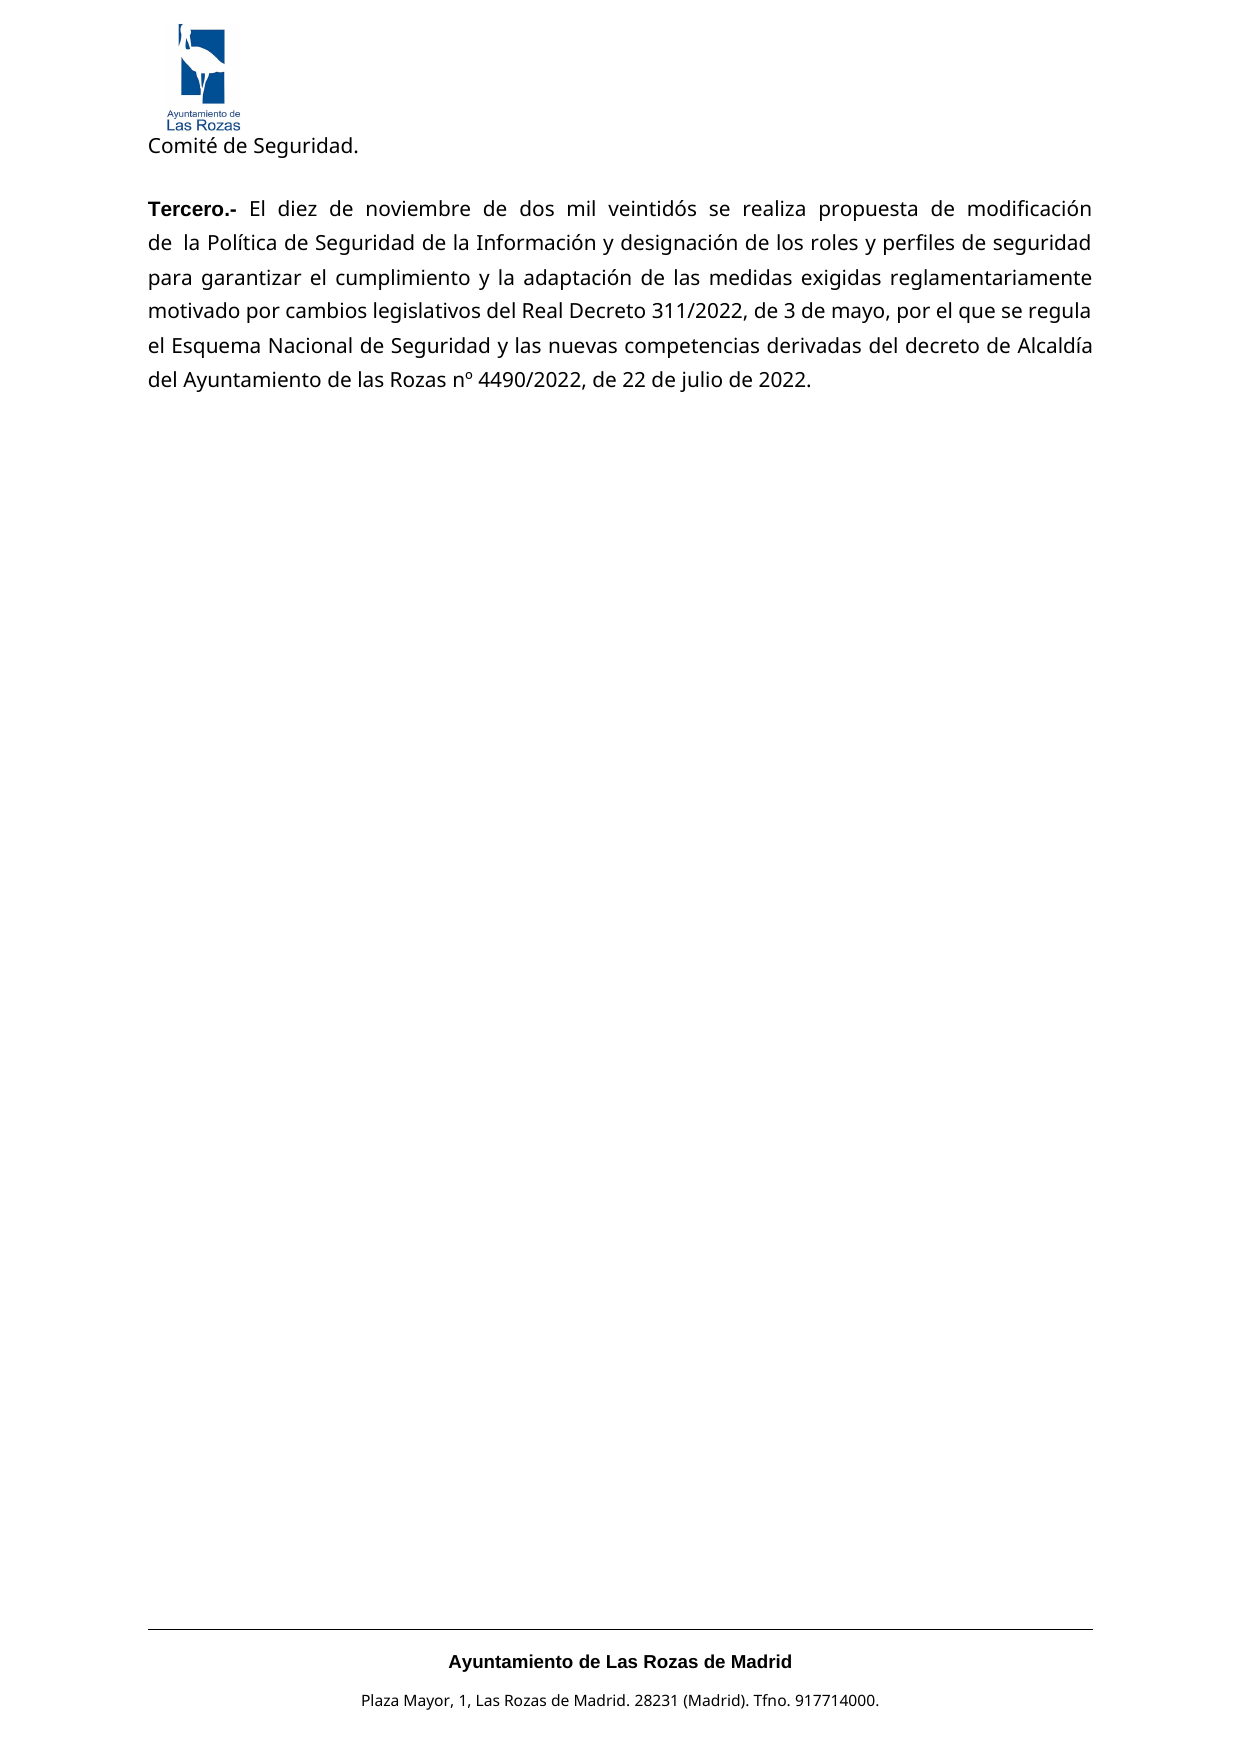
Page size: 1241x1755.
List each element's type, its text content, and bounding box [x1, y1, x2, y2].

text Comité de Seguridad. [148, 131, 1093, 160]
text Tercero.- El diez de noviembre de dos mil veintidós se realiza propuesta de modificación de la Política de Seguridad de la Información y designación de los roles y perfiles de seguridad para garantizar el cumplimiento y la adaptación de las medidas exigidas reglamentariamente motivado por cambios legislativos del Real Decreto 311/2022, de 3 de mayo, por el que se regula el Esquema Nacional de Seguridad y las nuevas competencias derivadas del decreto de Alcaldía del Ayuntamiento de las Rozas nº 4490/2022, de 22 de julio de 2022. [148, 194, 1093, 393]
